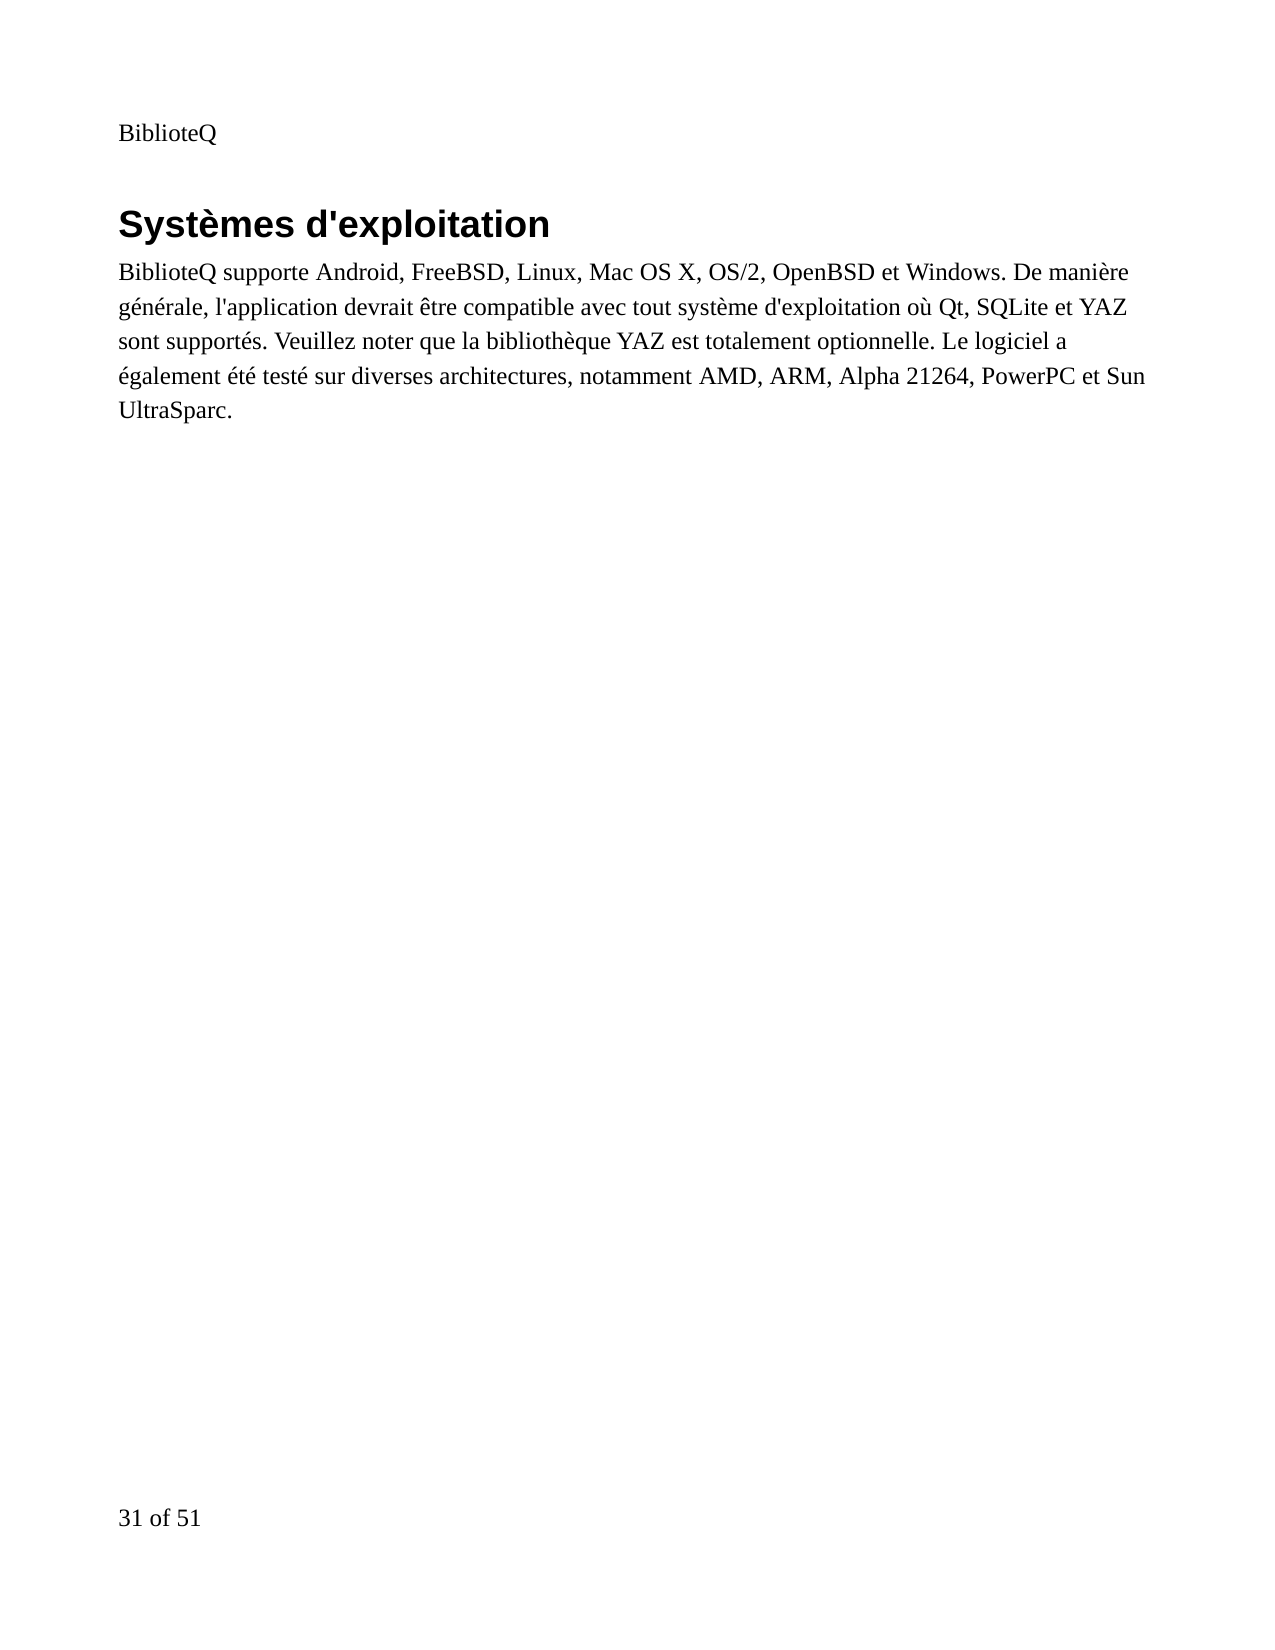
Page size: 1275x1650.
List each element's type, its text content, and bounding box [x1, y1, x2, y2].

text BiblioteQ supporte Android, FreeBSD, Linux, Mac OS X, OS/2, OpenBSD et Windows. De manière générale, l'application devrait être compatible avec tout système d'exploitation où Qt, SQLite et YAZ sont supportés. Veuillez noter que la bibliothèque YAZ est totalement optionnelle. Le logiciel a également été testé sur diverses architectures, notamment AMD, ARM, Alpha 21264, PowerPC et Sun UltraSparc. [118, 257, 1157, 424]
subtitle Systèmes d'exploitation [118, 201, 1157, 245]
